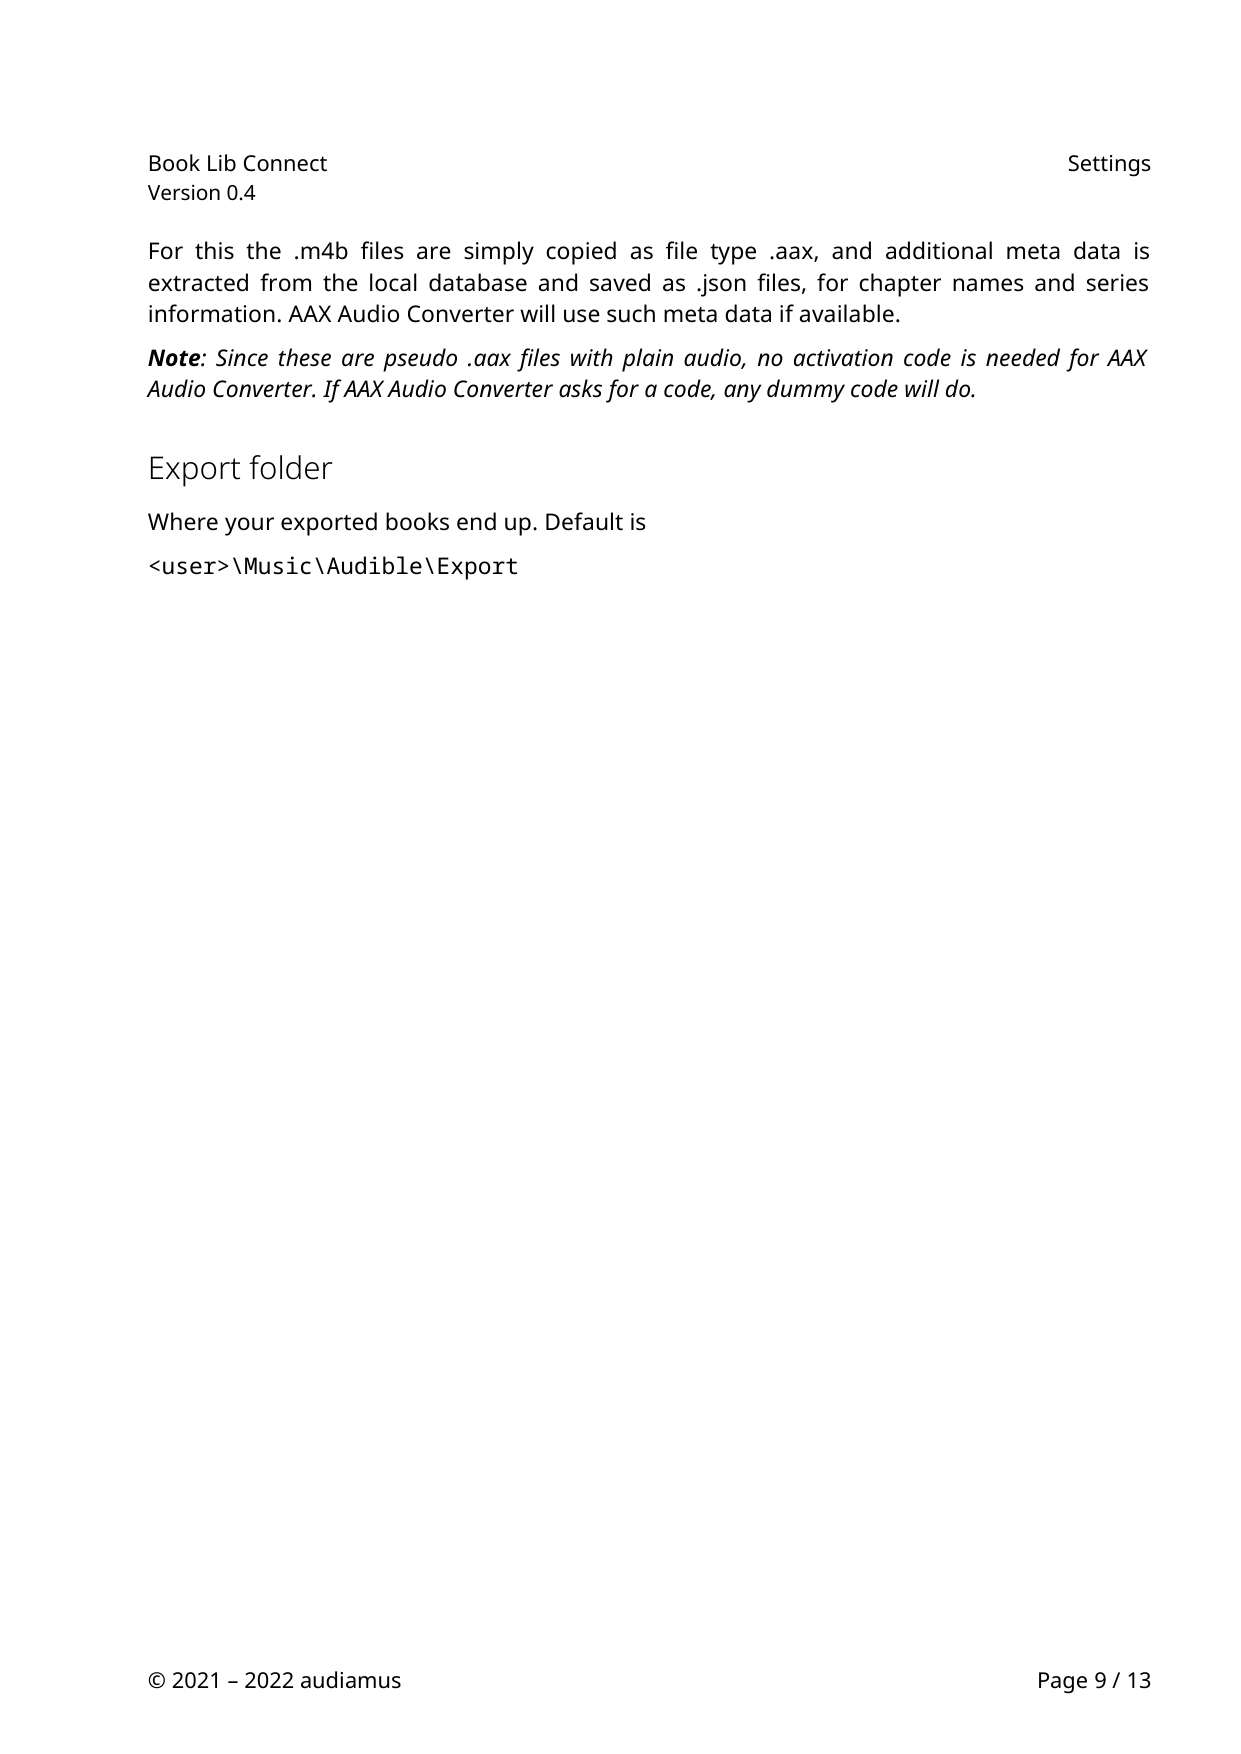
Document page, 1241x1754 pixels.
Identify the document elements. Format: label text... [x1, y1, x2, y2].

text Where your exported books end up. Default is [148, 506, 1152, 537]
text Note: Since these are pseudo .aax files with plain audio, no activation code is needed for AAX Audio Converter. If AAX Audio Converter asks for a code, any dummy code will do. [148, 341, 1152, 404]
text <user>\Music\Audible\Export [148, 550, 1152, 581]
subtitle Export folder [148, 446, 1152, 488]
text For this the .m4b files are simply copied as file type .aax, and additional meta data is extracted from the local database and saved as .json files, for chapter names and series information. AAX Audio Converter will use such meta data if available. [148, 235, 1152, 329]
